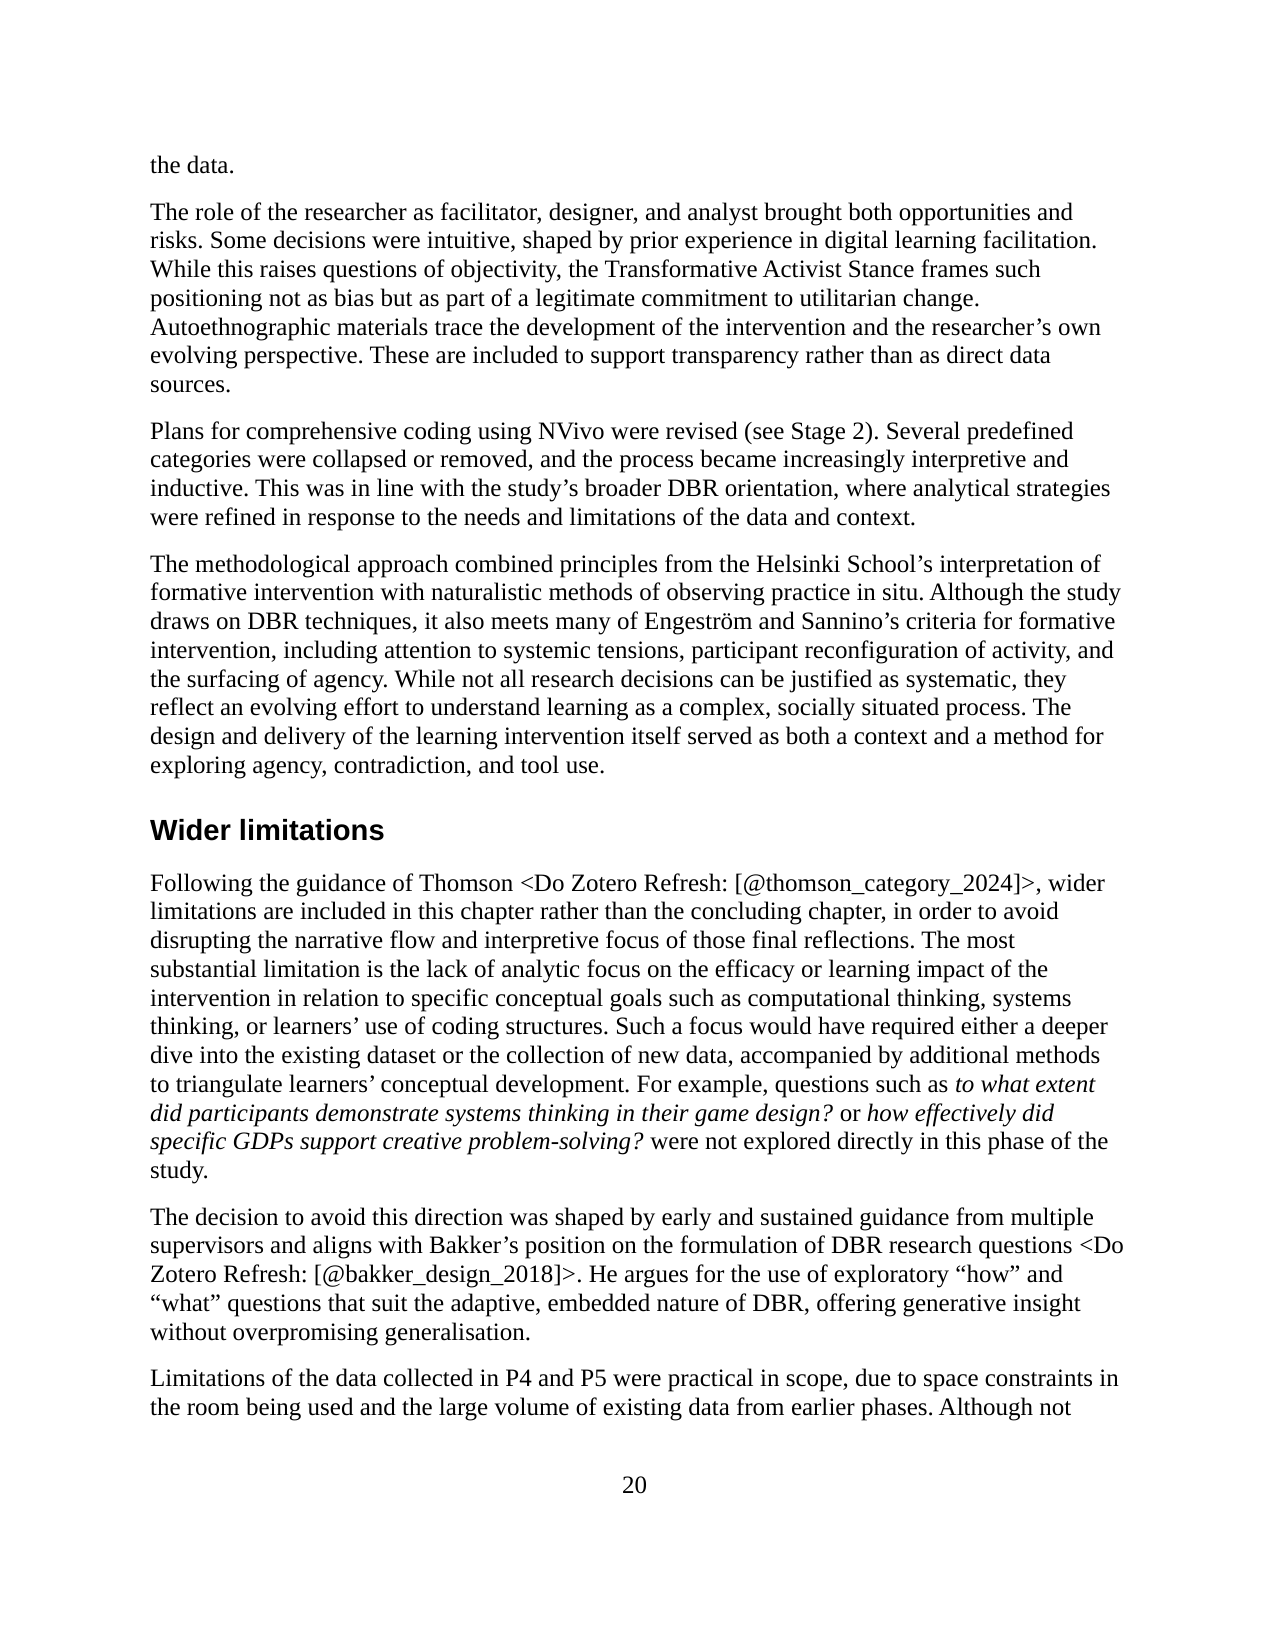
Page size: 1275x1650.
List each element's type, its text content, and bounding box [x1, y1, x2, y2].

text Limitations of the data collected in P4 and P5 were practical in scope, due to space constraints in the room being used and the large volume of existing data from earlier phases. Although not [150, 1363, 1125, 1421]
text Following the guidance of Thomson <Do Zotero Refresh: [@thomson_category_2024]>, wider limitations are included in this chapter rather than the concluding chapter, in order to avoid disrupting the narrative flow and interpretive focus of those final reflections. The most substantial limitation is the lack of analytic focus on the efficacy or learning impact of the intervention in relation to specific conceptual goals such as computational thinking, systems thinking, or learners’ use of coding structures. Such a focus would have required either a deeper dive into the existing dataset or the collection of new data, accompanied by additional methods to triangulate learners’ conceptual development. For example, questions such as to what extent did participants demonstrate systems thinking in their game design? or how effectively did specific GDPs support creative problem-solving? were not explored directly in this phase of the study. [150, 868, 1125, 1184]
text The role of the researcher as facilitator, designer, and analyst brought both opportunities and risks. Some decisions were intuitive, shaped by prior experience in digital learning facilitation. While this raises questions of objectivity, the Transformative Activist Stance frames such positioning not as bias but as part of a legitimate commitment to utilitarian change. Autoethnographic materials trace the development of the intervention and the researcher’s own evolving perspective. These are included to support transparency rather than as direct data sources. [150, 197, 1125, 398]
subtitle Wider limitations [150, 813, 1125, 846]
text The decision to avoid this direction was shaped by early and sustained guidance from multiple supervisors and aligns with Bakker’s position on the formulation of DBR research questions <Do Zotero Refresh: [@bakker_design_2018]>. He argues for the use of exploratory “how” and “what” questions that suit the adaptive, embedded nature of DBR, offering generative insight without overpromising generalisation. [150, 1202, 1125, 1346]
text The methodological approach combined principles from the Helsinki School’s interpretation of formative intervention with naturalistic methods of observing practice in situ. Although the study draws on DBR techniques, it also meets many of Engeström and Sannino’s criteria for formative intervention, including attention to systemic tensions, participant reconfiguration of activity, and the surfacing of agency. While not all research decisions can be justified as systematic, they reflect an evolving effort to understand learning as a complex, socially situated process. The design and delivery of the learning intervention itself served as both a context and a method for exploring agency, contradiction, and tool use. [150, 549, 1125, 779]
text Plans for comprehensive coding using NVivo were revised (see Stage 2). Several predefined categories were collapsed or removed, and the process became increasingly interpretive and inductive. This was in line with the study’s broader DBR orientation, where analytical strategies were refined in response to the needs and limitations of the data and context. [150, 416, 1125, 531]
text the data. [150, 150, 1125, 179]
